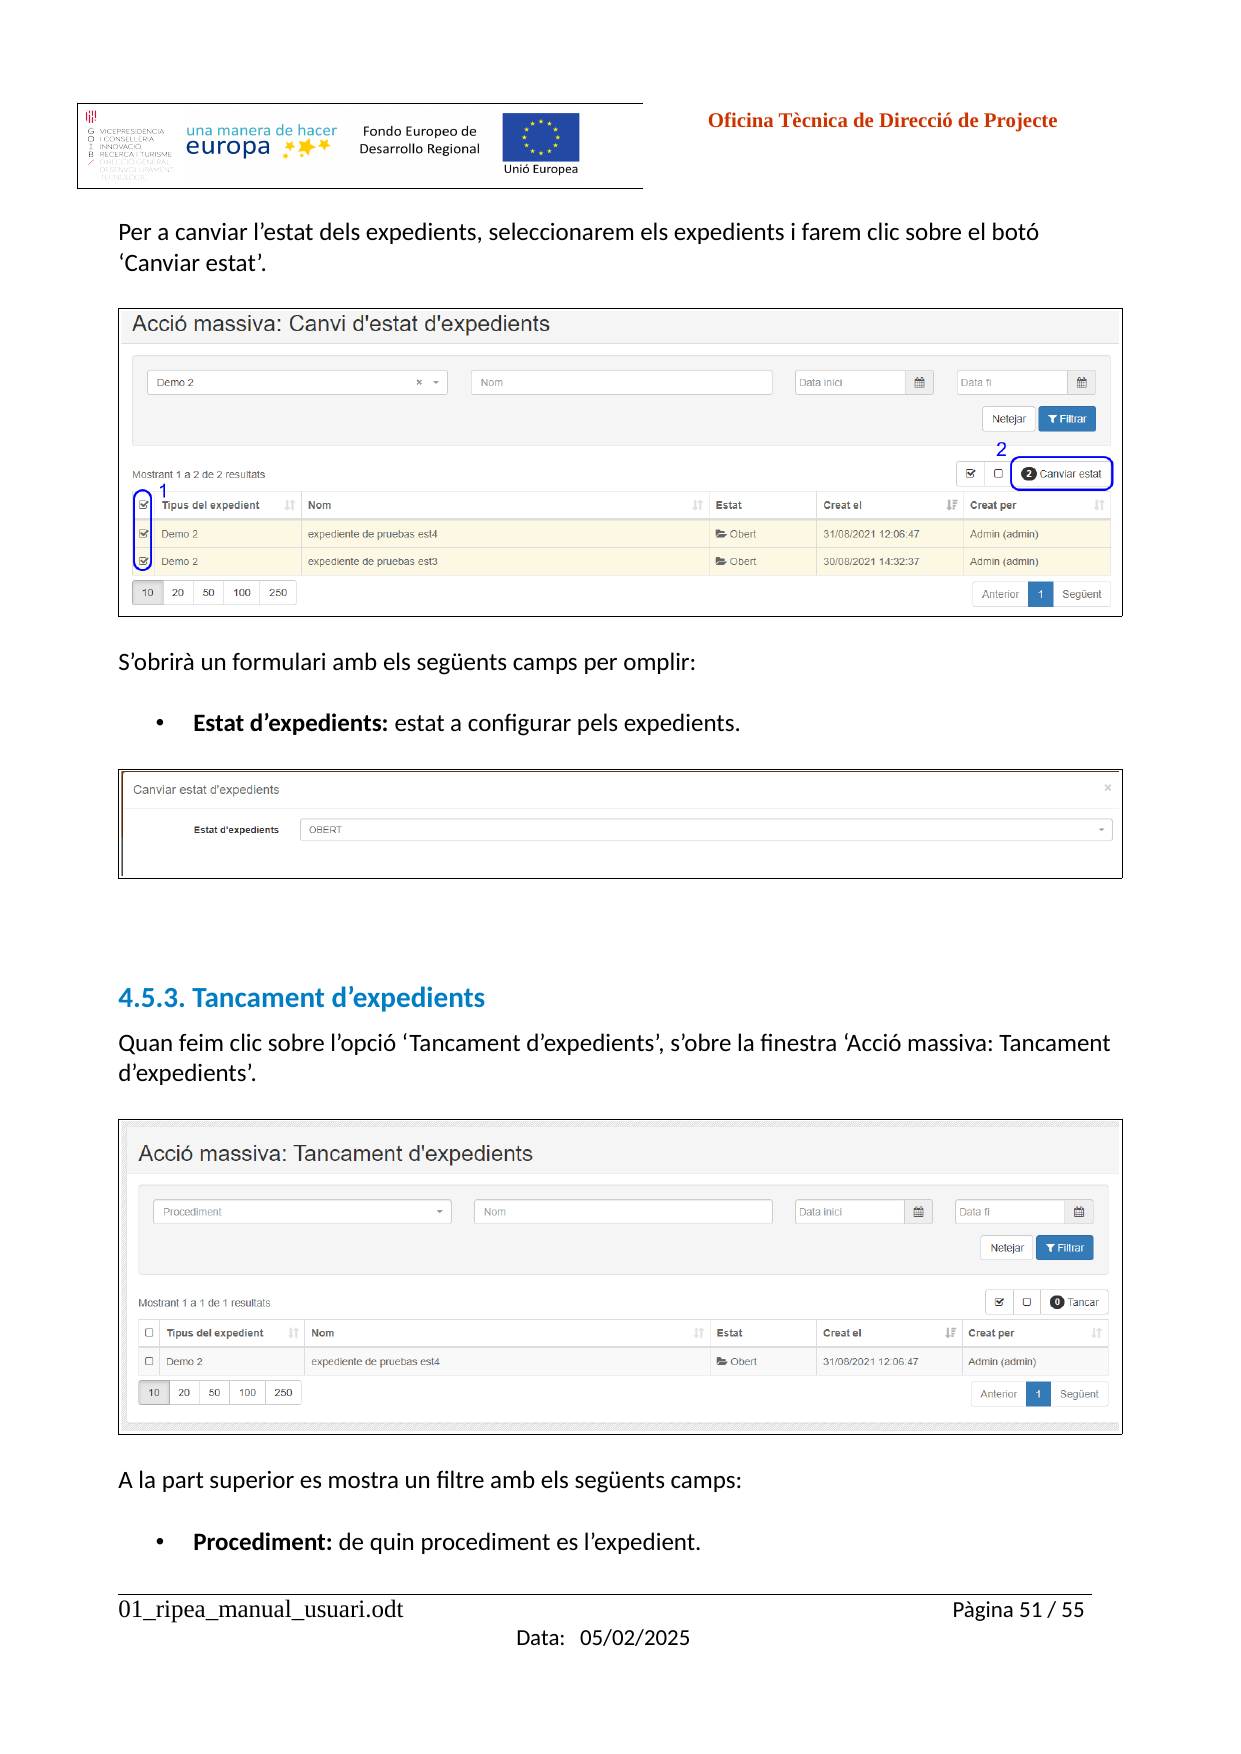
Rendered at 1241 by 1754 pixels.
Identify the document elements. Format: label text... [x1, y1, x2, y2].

list Procediment: de quin procediment es l’expedient. [156, 1526, 1122, 1556]
text Quan feim clic sobre l’opció ‘Tancament d’expedients’, s’obre la finestra ‘Acció massiva: Tancament d’expedients’. [118, 1027, 1122, 1088]
picture [121, 311, 1119, 613]
text S’obrirà un formulari amb els següents camps per omplir: [118, 646, 1122, 677]
text Per a canviar l’estat dels expedients, seleccionarem els expedients i farem clic sobre el botó ‘Canviar estat’. [118, 216, 1122, 277]
picture [121, 1121, 1119, 1431]
text A la part superior es mostra un filtre amb els següents camps: [118, 1464, 1122, 1495]
subtitle 4.5.3. Tancament d’expedients [118, 979, 1122, 1014]
picture [184, 108, 585, 182]
picture [82, 108, 178, 182]
picture [121, 771, 1119, 876]
list Estat d’expedients: estat a configurar pels expedients. [156, 707, 1122, 738]
